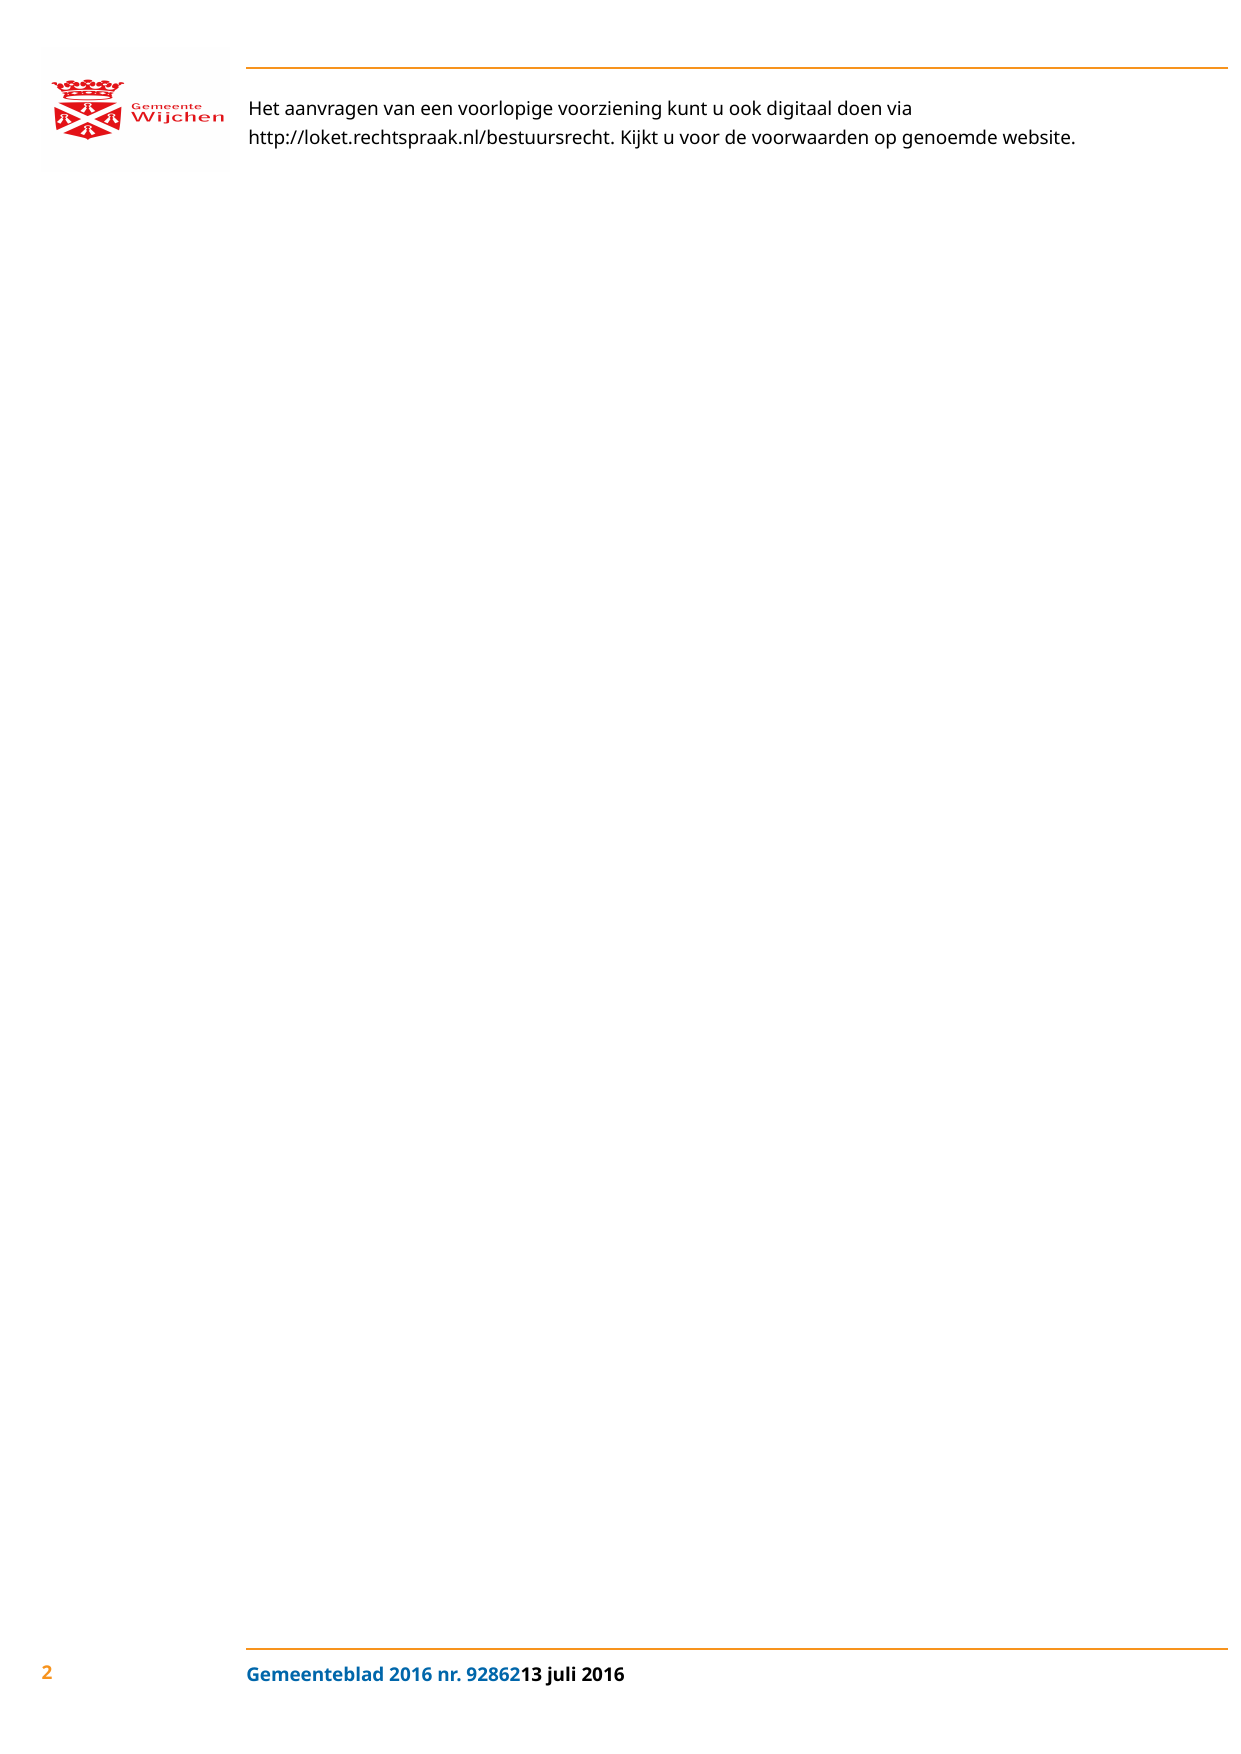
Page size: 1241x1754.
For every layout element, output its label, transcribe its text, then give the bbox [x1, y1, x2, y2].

picture [41, 47, 231, 172]
text Het aanvragen van een voorlopige voorziening kunt u ook digitaal doen via http://loket.rechtspraak.nl/bestuursrecht. Kijkt u voor de voorwaarden op genoemde website. [248, 95, 1152, 150]
